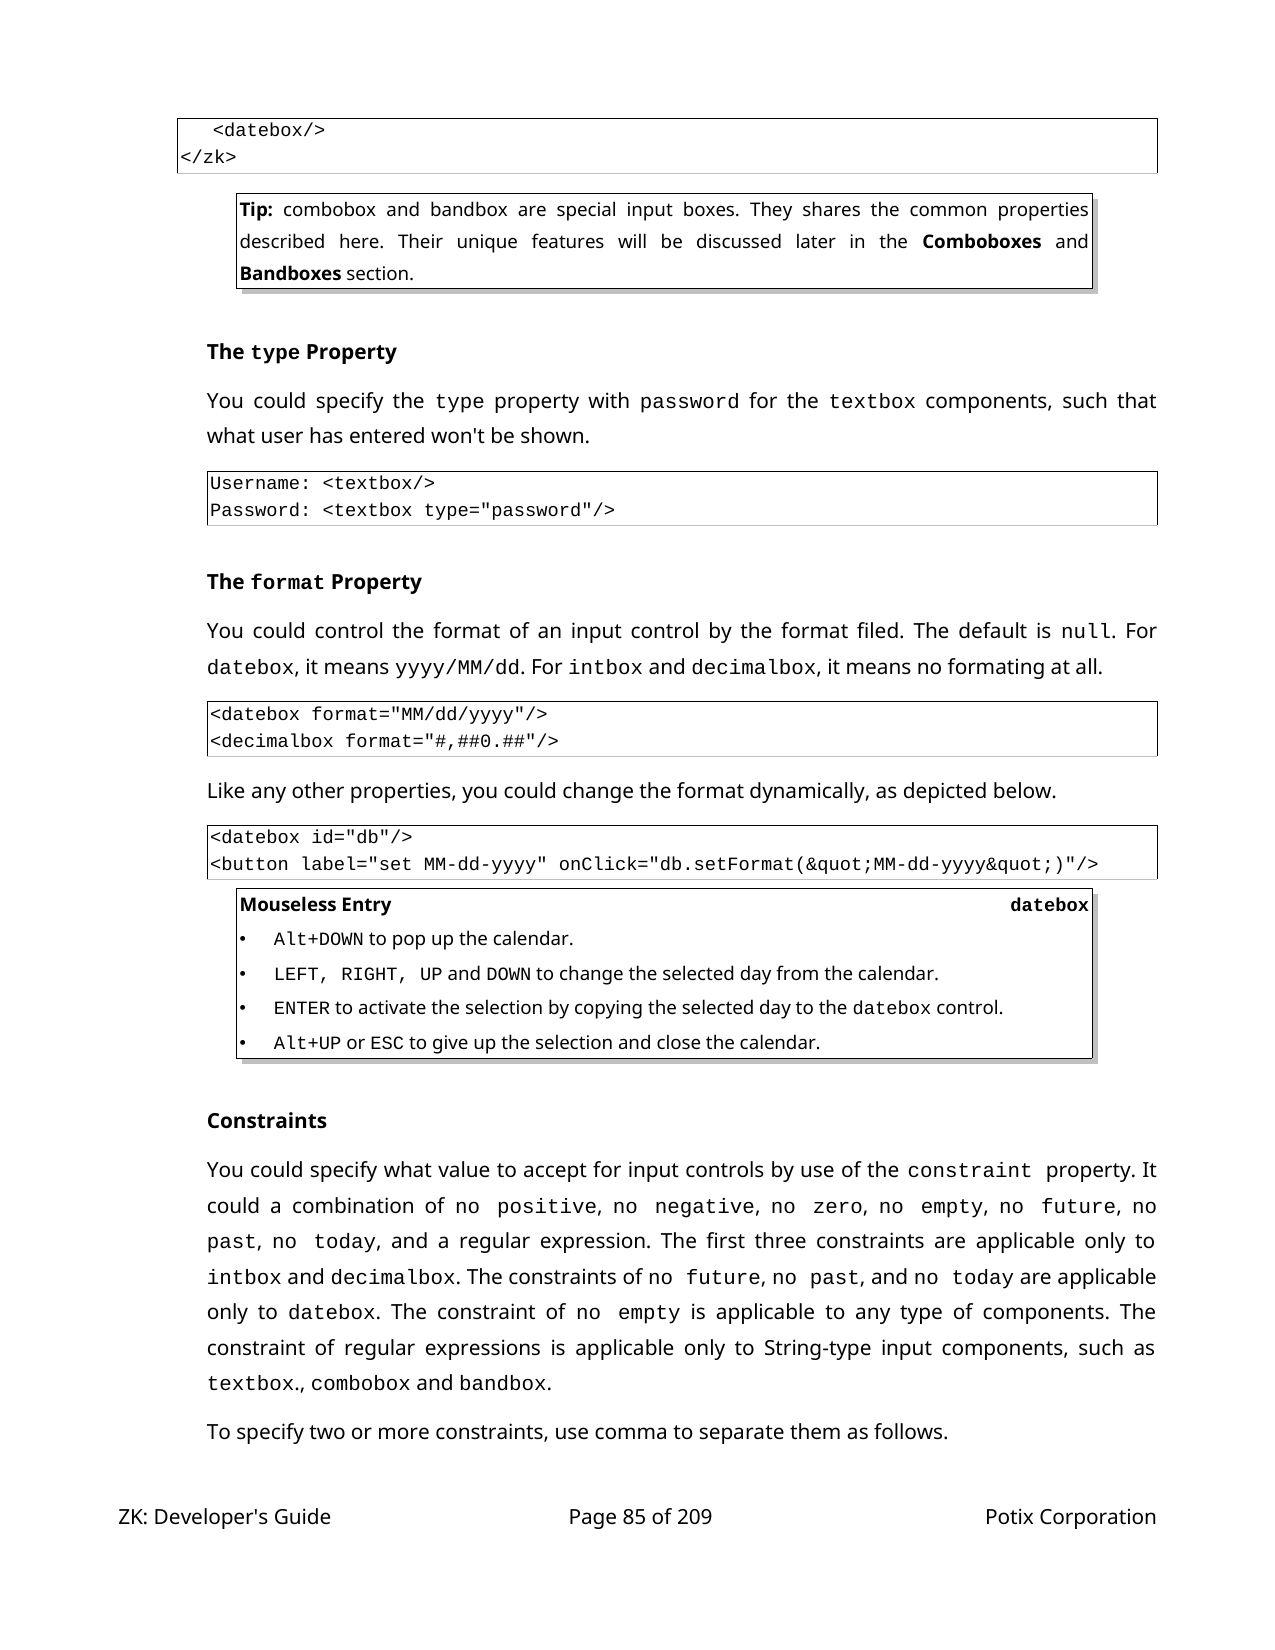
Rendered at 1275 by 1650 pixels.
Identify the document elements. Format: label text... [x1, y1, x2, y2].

list Alt+DOWN to pop up the calendar. [237, 923, 1092, 951]
list LEFT, RIGHT, UP and DOWN to change the selected day from the calendar. [237, 957, 1092, 986]
subtitle The type Property [207, 337, 1157, 366]
text Like any other properties, you could change the format dynamically, as depicted below. [207, 776, 1157, 805]
text <decimalbox format="#,##0.##"/> [208, 728, 1157, 756]
text You could control the format of an input control by the format filed. The default is null. For datebox, it means yyyy/MM/dd. For intbox and decimalbox, it means no formating at all. [207, 617, 1157, 681]
text Username: <textbox/> [208, 472, 1157, 495]
text You could specify the type property with password for the textbox components, such that what user has entered won't be shown. [207, 386, 1157, 450]
text </zk> [178, 145, 1157, 173]
text Mouseless Entry datebox [237, 889, 1092, 917]
text <datebox format="MM/dd/yyyy"/> [208, 702, 1157, 726]
list ENTER to activate the selection by copying the selected day to the datebox control. [237, 992, 1092, 1021]
text Tip: combobox and bandbox are special input boxes. They shares the common properties described here. Their unique features will be discussed later in the Comboboxes and Bandboxes section. [237, 194, 1092, 288]
text <datebox/> [178, 119, 1157, 142]
text To specify two or more constraints, use comma to separate them as follows. [207, 1417, 1157, 1446]
subtitle Constraints [207, 1107, 1157, 1135]
subtitle The format Property [207, 567, 1157, 596]
text You could specify what value to accept for input controls by use of the constraint property. It could a combination of no positive, no negative, no zero, no empty, no future, no past, no today, and a regular expression. The first three constraints are applicable only to intbox and decimalbox. The constraints of no future, no past, and no today are applicable only to datebox. The constraint of no empty is applicable to any type of components. The constraint of regular expressions is applicable only to String-type input components, such as textbox., combobox and bandbox. [207, 1155, 1157, 1397]
text <datebox id="db"/> <button label="set MM-dd-yyyy" onClick="db.setFormat(&quot;MM-dd-yyyy&quot;)"/> [208, 826, 1157, 879]
list Alt+UP or ESC to give up the selection and close the calendar. [237, 1026, 1092, 1058]
text Password: <textbox type="password"/> [208, 498, 1157, 525]
